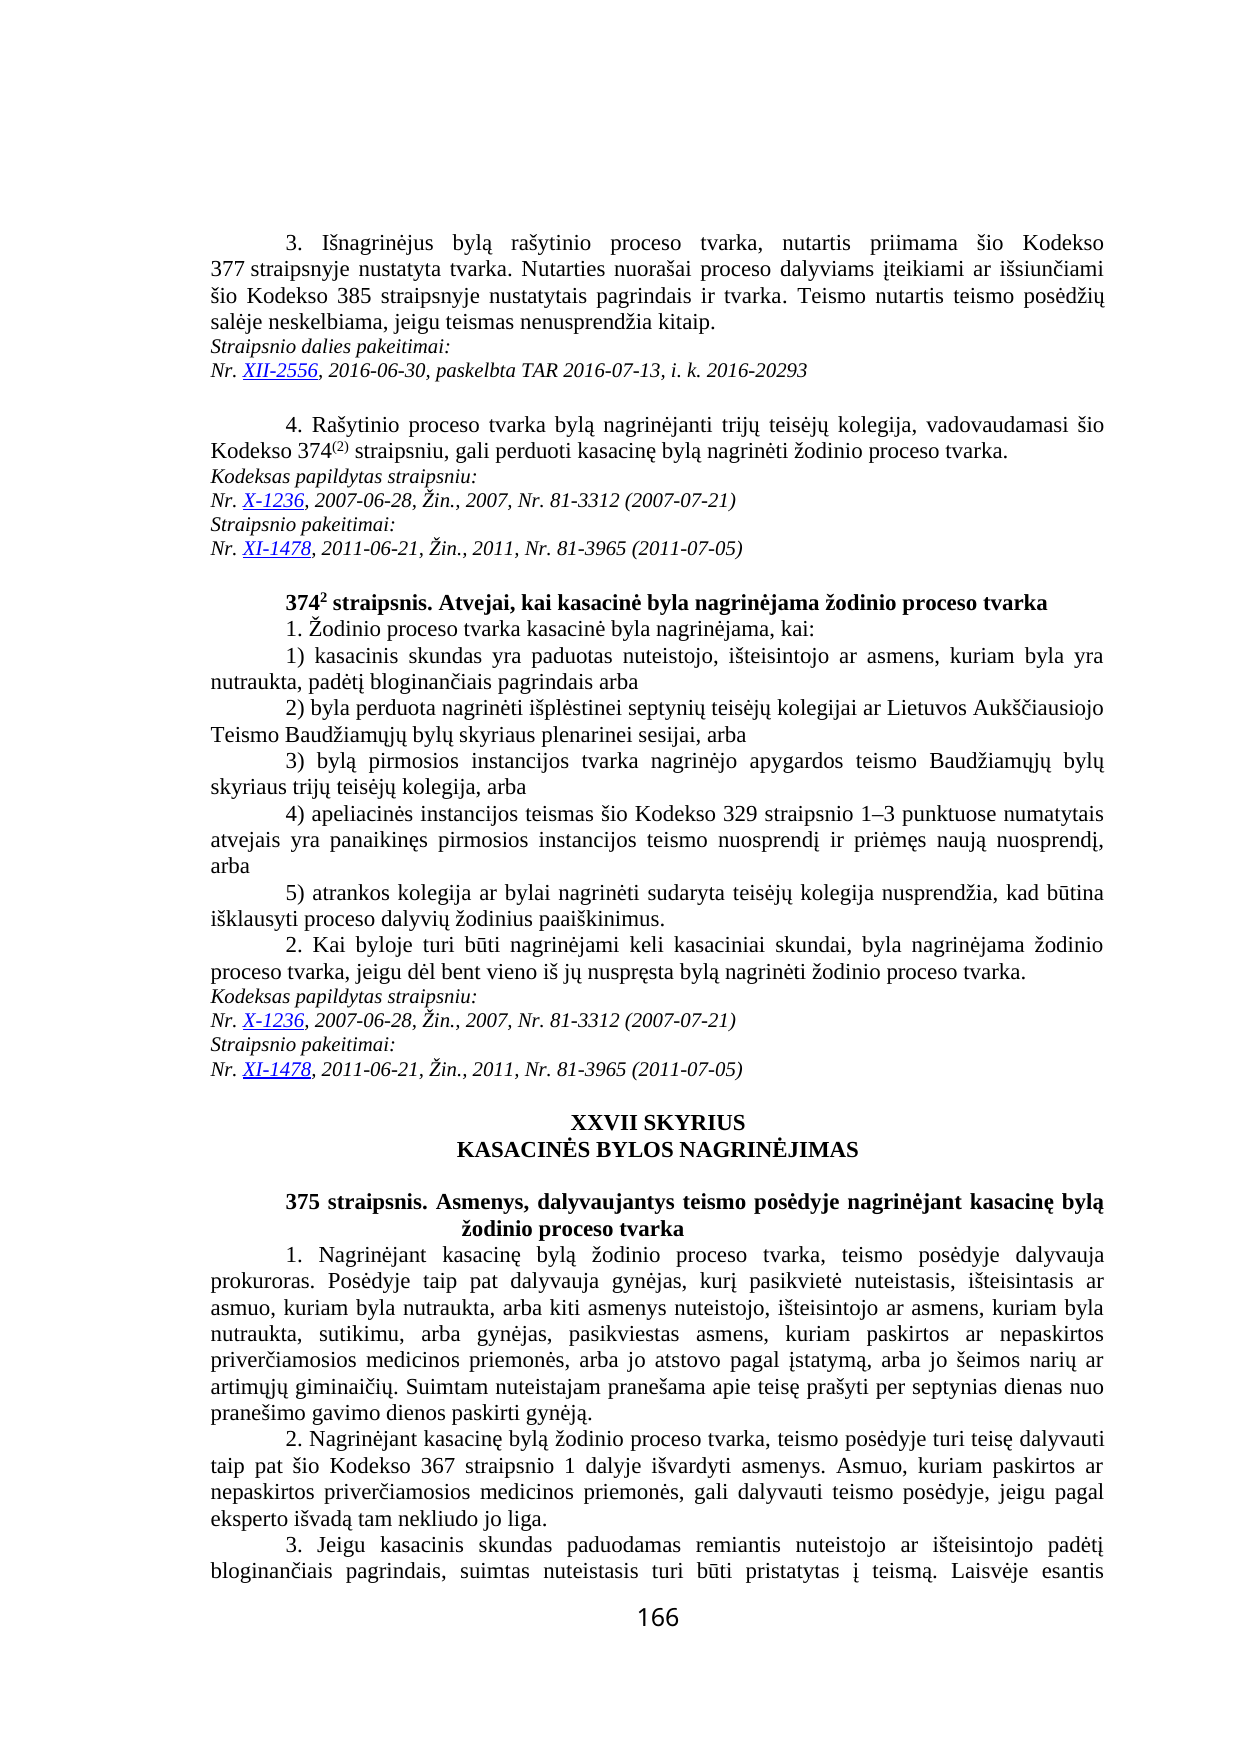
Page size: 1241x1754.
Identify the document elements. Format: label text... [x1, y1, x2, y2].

text Nr. XII-2556, 2016-06-30, paskelbta TAR 2016-07-13, i. k. 2016-20293 [210, 358, 1105, 382]
text Kodeksas papildytas straipsniu: [210, 984, 1105, 1008]
text 1. Nagrinėjant kasacinę bylą žodinio proceso tvarka, teismo posėdyje dalyvauja prokuroras. Posėdyje taip pat dalyvauja gynėjas, kurį pasikvietė nuteistasis, išteisintasis ar asmuo, kuriam byla nutraukta, arba kiti asmenys nuteistojo, išteisintojo ar asmens, kuriam byla nutraukta, sutikimu, arba gynėjas, pasikviestas asmens, kuriam paskirtos ar nepaskirtos priverčiamosios medicinos priemonės, arba jo atstovo pagal įstatymą, arba jo šeimos narių ar artimųjų giminaičių. Suimtam nuteistajam pranešama apie teisę prašyti per septynias dienas nuo pranešimo gavimo dienos paskirti gynėją. [210, 1241, 1105, 1426]
text 3742 straipsnis. Atvejai, kai kasacinė byla nagrinėjama žodinio proceso tvarka [285, 589, 1105, 615]
text Straipsnio pakeitimai: [210, 1032, 1105, 1056]
text 2. Nagrinėjant kasacinę bylą žodinio proceso tvarka, teismo posėdyje turi teisę dalyvauti taip pat šio Kodekso 367 straipsnio 1 dalyje išvardyti asmenys. Asmuo, kuriam paskirtos ar nepaskirtos priverčiamosios medicinos priemonės, gali dalyvauti teismo posėdyje, jeigu pagal eksperto išvadą tam nekliudo jo liga. [210, 1426, 1105, 1531]
text Kodeksas papildytas straipsniu: [210, 464, 1105, 488]
text 1. Žodinio proceso tvarka kasacinė byla nagrinėjama, kai: [210, 615, 1105, 642]
text 2. Kai byloje turi būti nagrinėjami keli kasaciniai skundai, byla nagrinėjama žodinio proceso tvarka, jeigu dėl bent vieno iš jų nuspręsta bylą nagrinėti žodinio proceso tvarka. [210, 932, 1105, 984]
text Nr. XI-1478, 2011-06-21, Žin., 2011, Nr. 81-3965 (2011-07-05) [210, 1056, 1105, 1081]
text 1) kasacinis skundas yra paduotas nuteistojo, išteisintojo ar asmens, kuriam byla yra nutraukta, padėtį bloginančiais pagrindais arba [210, 642, 1105, 694]
text 4) apeliacinės instancijos teismas šio Kodekso 329 straipsnio 1–3 punktuose numatytais atvejais yra panaikinęs pirmosios instancijos teismo nuosprendį ir priėmęs naują nuosprendį, arba [210, 800, 1105, 879]
text 2) byla perduota nagrinėti išplėstinei septynių teisėjų kolegijai ar Lietuvos Aukščiausiojo Teismo Baudžiamųjų bylų skyriaus plenarinei sesijai, arba [210, 694, 1105, 747]
text Straipsnio pakeitimai: [210, 512, 1105, 536]
subtitle XXVII skyrius [210, 1109, 1105, 1136]
text Straipsnio dalies pakeitimai: [210, 334, 1105, 358]
text 3. Išnagrinėjus bylą rašytinio proceso tvarka, nutartis priimama šio Kodekso 377 straipsnyje nustatyta tvarka. Nutarties nuorašai proceso dalyviams įteikiami ar išsiunčiami šio Kodekso 385 straipsnyje nustatytais pagrindais ir tvarka. Teismo nutartis teismo posėdžių salėje neskelbiama, jeigu teismas nenusprendžia kitaip. [210, 229, 1105, 334]
text Nr. X-1236, 2007-06-28, Žin., 2007, Nr. 81-3312 (2007-07-21) [210, 1008, 1105, 1032]
text Nr. XI-1478, 2011-06-21, Žin., 2011, Nr. 81-3965 (2011-07-05) [210, 536, 1105, 560]
text 375 straipsnis. Asmenys, dalyvaujantys teismo posėdyje nagrinėjant kasacinę bylą žodinio proceso tvarka [285, 1188, 1105, 1241]
text Kasacinės bylos nagrinėjimas [210, 1136, 1105, 1162]
text 5) atrankos kolegija ar bylai nagrinėti sudaryta teisėjų kolegija nusprendžia, kad būtina išklausyti proceso dalyvių žodinius paaiškinimus. [210, 879, 1105, 932]
text 3. Jeigu kasacinis skundas paduodamas remiantis nuteistojo ar išteisintojo padėtį bloginančiais pagrindais, suimtas nuteistasis turi būti pristatytas į teismą. Laisvėje esantis [210, 1531, 1105, 1584]
text 4. Rašytinio proceso tvarka bylą nagrinėjanti trijų teisėjų kolegija, vadovaudamasi šio Kodekso 374(2) straipsniu, gali perduoti kasacinę bylą nagrinėti žodinio proceso tvarka. [210, 411, 1105, 464]
text Nr. X-1236, 2007-06-28, Žin., 2007, Nr. 81-3312 (2007-07-21) [210, 488, 1105, 512]
text 3) bylą pirmosios instancijos tvarka nagrinėjo apygardos teismo Baudžiamųjų bylų skyriaus trijų teisėjų kolegija, arba [210, 747, 1105, 800]
